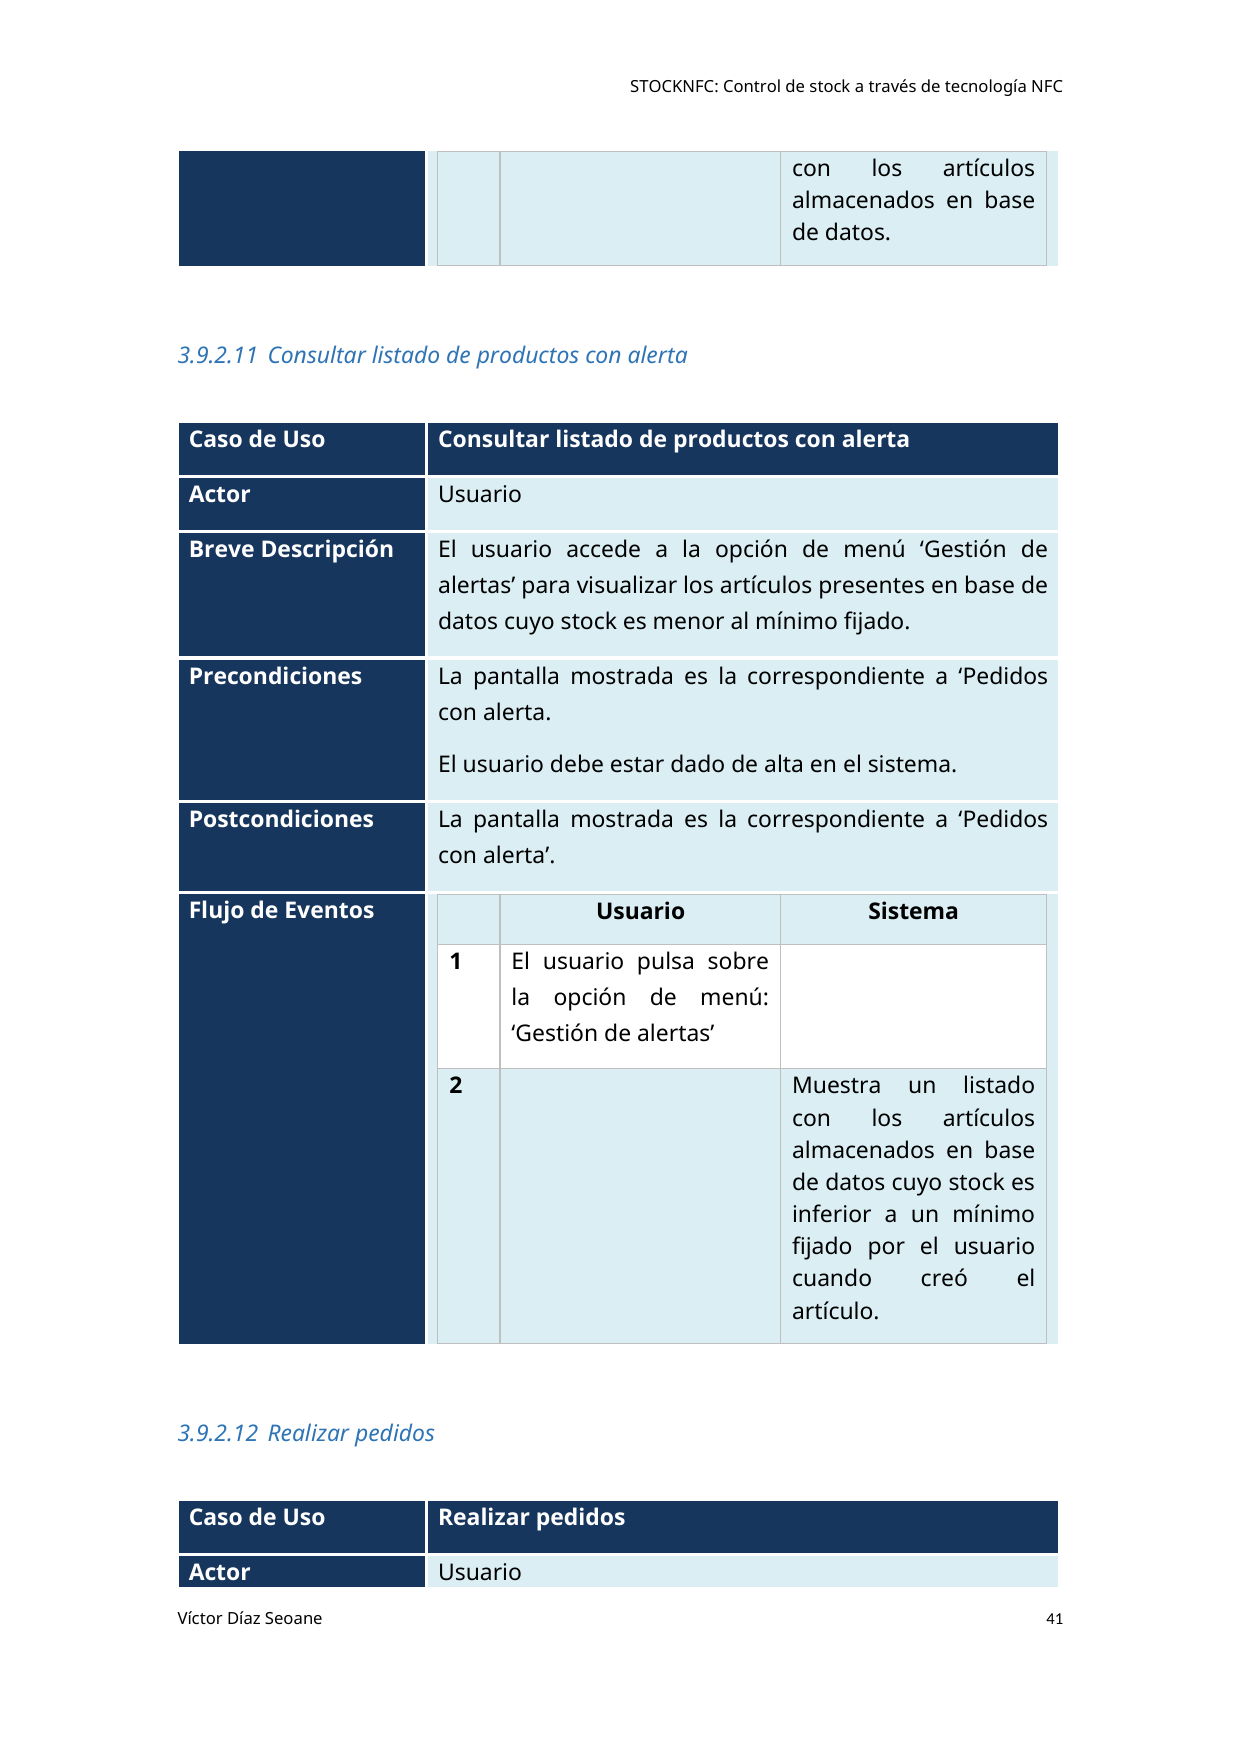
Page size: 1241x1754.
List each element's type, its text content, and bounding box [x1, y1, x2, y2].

table_header [438, 895, 499, 943]
table_cell Muestra un listado con los artículos almacenados en base de datos cuyo stock es inferior a un mínimo fijado por el usuario cuando creó el artículo. [781, 1069, 1046, 1343]
table_cell [179, 151, 425, 266]
table_cell [428, 151, 437, 266]
table_cell Usuario [428, 1556, 1058, 1587]
table_cell Breve Descripción [179, 533, 425, 656]
table_cell [501, 152, 780, 265]
subtitle Realizar pedidos [177, 1417, 1063, 1448]
table_cell La pantalla mostrada es la correspondiente a ‘Pedidos con alerta’. [428, 803, 1058, 891]
table_header Sistema [781, 895, 1046, 943]
table_cell [428, 894, 437, 1344]
table_header Consultar listado de productos con alerta [428, 423, 1058, 475]
table_cell El usuario accede a la opción de menú ‘Gestión de alertas’ para visualizar los artículos presentes en base de datos cuyo stock es menor al mínimo fijado. [428, 533, 1058, 656]
table_cell Usuario [428, 478, 1058, 530]
table_cell Actor [179, 1556, 425, 1587]
table_cell [1047, 151, 1058, 266]
table_header Realizar pedidos [428, 1501, 1058, 1553]
table_cell [438, 152, 499, 265]
table_cell Flujo de Eventos [179, 894, 425, 1344]
table_cell 1 [438, 945, 499, 1068]
table_header Usuario [501, 895, 780, 943]
table_cell El usuario pulsa sobre la opción de menú: ‘Gestión de alertas’ [501, 945, 780, 1068]
table_cell Precondiciones [179, 660, 425, 800]
table_cell Postcondiciones [179, 803, 425, 891]
table_cell [501, 1069, 780, 1343]
table_cell con los artículos almacenados en base de datos. [781, 152, 1046, 265]
table_cell Actor [179, 478, 425, 530]
table_header Caso de Uso [179, 423, 425, 475]
table_cell 2 [438, 1069, 499, 1343]
table_cell [1047, 894, 1058, 1344]
subtitle Consultar listado de productos con alerta [177, 339, 1063, 370]
table_cell [781, 945, 1046, 1068]
table_header Caso de Uso [179, 1501, 425, 1553]
table_cell La pantalla mostrada es la correspondiente a ‘Pedidos con alerta. El usuario debe estar dado de alta en el sistema. [428, 660, 1058, 800]
